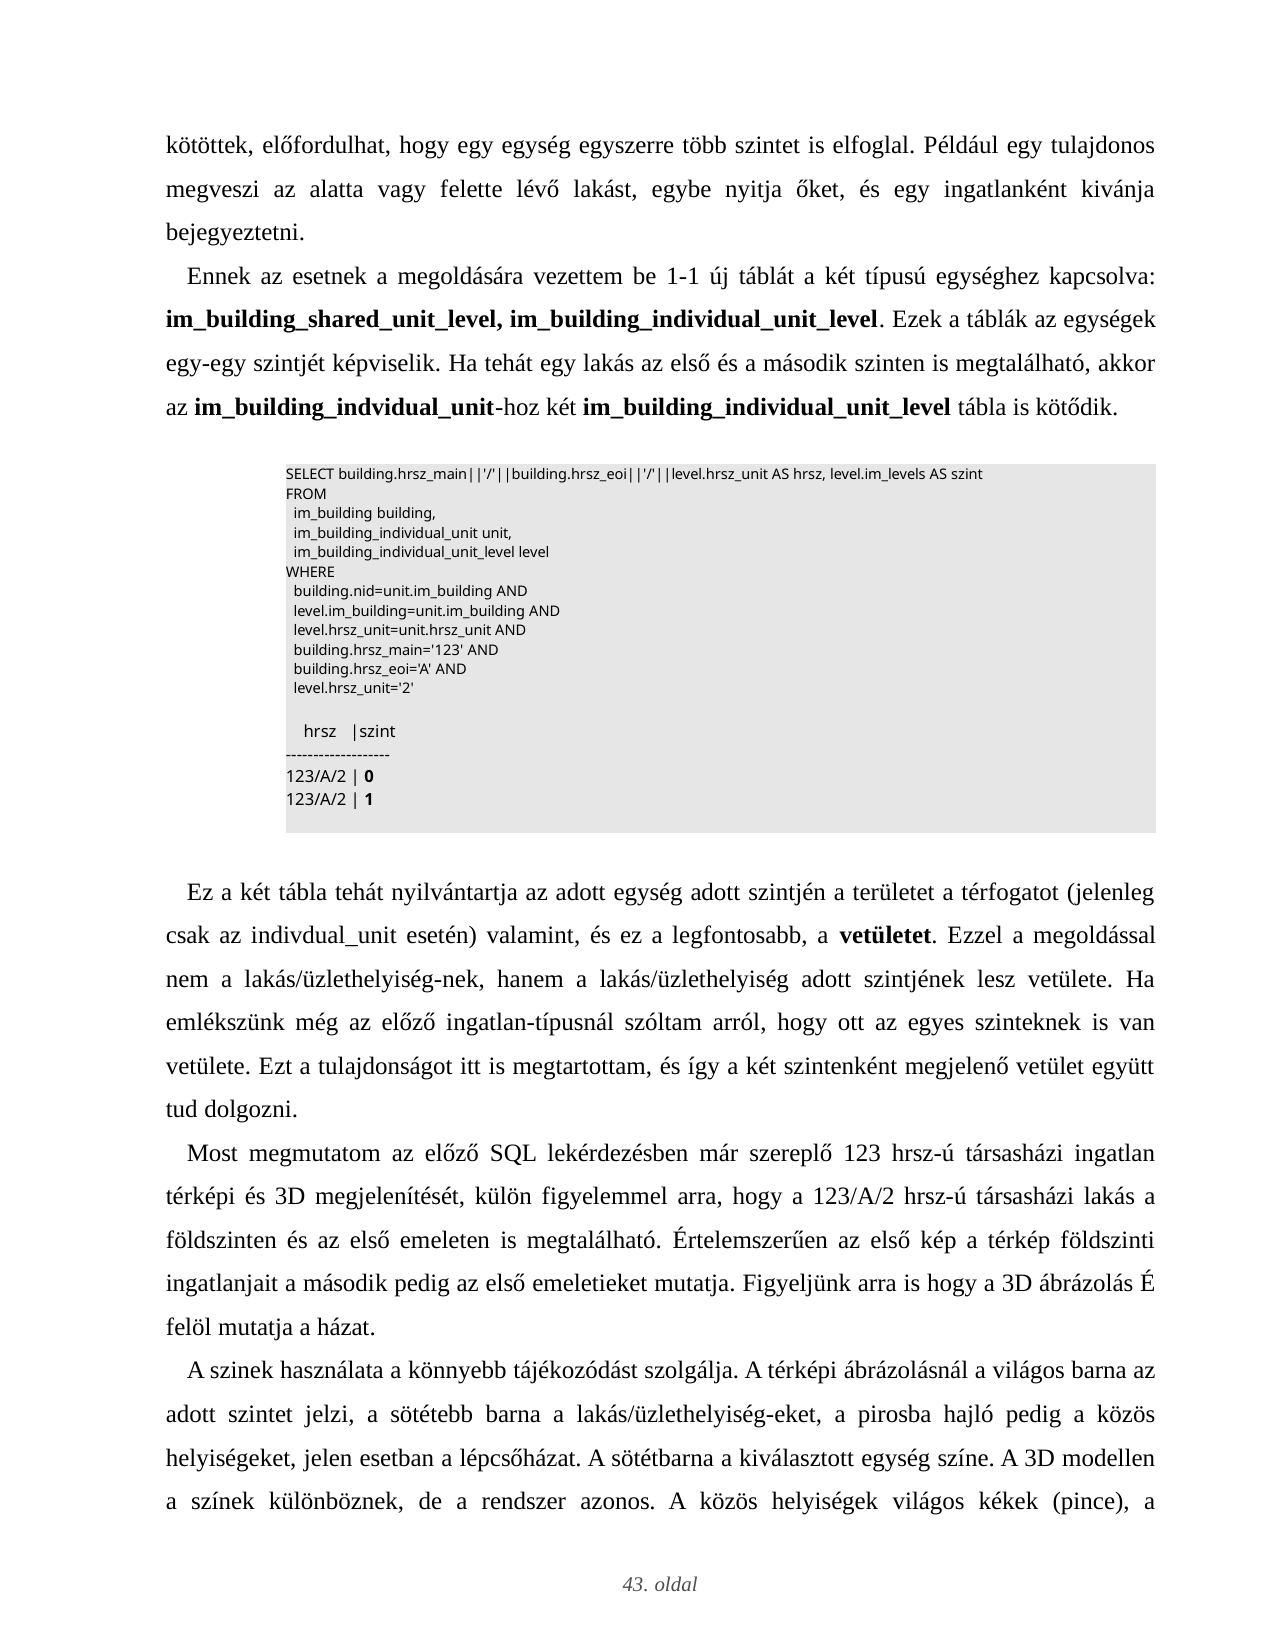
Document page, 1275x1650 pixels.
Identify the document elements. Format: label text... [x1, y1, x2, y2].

text SELECT building.hrsz_main||'/'||building.hrsz_eoi||'/'||level.hrsz_unit AS hrsz, level.im_levels AS szint [286, 464, 1156, 484]
text WHERE [286, 562, 1156, 581]
text building.nid=unit.im_building AND [286, 581, 1156, 601]
text Most megmutatom az előző SQL lekérdezésben már szereplő 123 hrsz-ú társasházi ingatlan térképi és 3D megjelenítését, külön figyelemmel arra, hogy a 123/A/2 hrsz-ú társasházi lakás a földszinten és az első emeleten is megtalálható. Értelemszerűen az első kép a térkép földszinti ingatlanjait a második pedig az első emeletieket mutatja. Figyeljünk arra is hogy a 3D ábrázolás É felöl mutatja a házat. [166, 1138, 1156, 1341]
text level.hrsz_unit=unit.hrsz_unit AND [286, 620, 1156, 639]
text level.hrsz_unit='2' [286, 678, 1156, 698]
text 123/A/2 | 1 [286, 788, 1156, 810]
text A szinek használata a könnyebb tájékozódást szolgálja. A térképi ábrázolásnál a világos barna az adott szintet jelzi, a sötétebb barna a lakás/üzlethelyiség-eket, a pirosba hajló pedig a közös helyiségeket, jelen esetban a lépcsőházat. A sötétbarna a kiválasztott egység színe. A 3D modellen a színek különböznek, de a rendszer azonos. A közös helyiségek világos kékek (pince), a [166, 1355, 1156, 1515]
text building.hrsz_main='123' AND [286, 639, 1156, 659]
text im_building_individual_unit_level level [286, 542, 1156, 562]
text 123/A/2 | 0 [286, 765, 1156, 788]
text Ennek az esetnek a megoldására vezettem be 1-1 új táblát a két típusú egységhez kapcsolva: im_building_shared_unit_level, im_building_individual_unit_level. Ezek a táblák az egységek egy-egy szintjét képviselik. Ha tehát egy lakás az első és a második szinten is megtalálható, akkor az im_building_indvidual_unit-hoz két im_building_individual_unit_level tábla is kötődik. [166, 261, 1156, 421]
text im_building building, [286, 503, 1156, 523]
text im_building_individual_unit unit, [286, 523, 1156, 542]
text ------------------- [286, 743, 1156, 765]
text FROM [286, 484, 1156, 503]
text hrsz |szint [286, 720, 1156, 743]
text building.hrsz_eoi='A' AND [286, 659, 1156, 678]
text kötöttek, előfordulhat, hogy egy egység egyszerre több szintet is elfoglal. Például egy tulajdonos megveszi az alatta vagy felette lévő lakást, egybe nyitja őket, és egy ingatlanként kivánja bejegyeztetni. [166, 130, 1156, 246]
text level.im_building=unit.im_building AND [286, 601, 1156, 620]
text Ez a két tábla tehát nyilvántartja az adott egység adott szintjén a területet a térfogatot (jelenleg csak az indivdual_unit esetén) valamint, és ez a legfontosabb, a vetületet. Ezzel a megoldással nem a lakás/üzlethelyiség-nek, hanem a lakás/üzlethelyiség adott szintjének lesz vetülete. Ha emlékszünk még az előző ingatlan-típusnál szóltam arról, hogy ott az egyes szinteknek is van vetülete. Ezt a tulajdonságot itt is megtartottam, és így a két szintenként megjelenő vetület együtt tud dolgozni. [166, 876, 1156, 1123]
